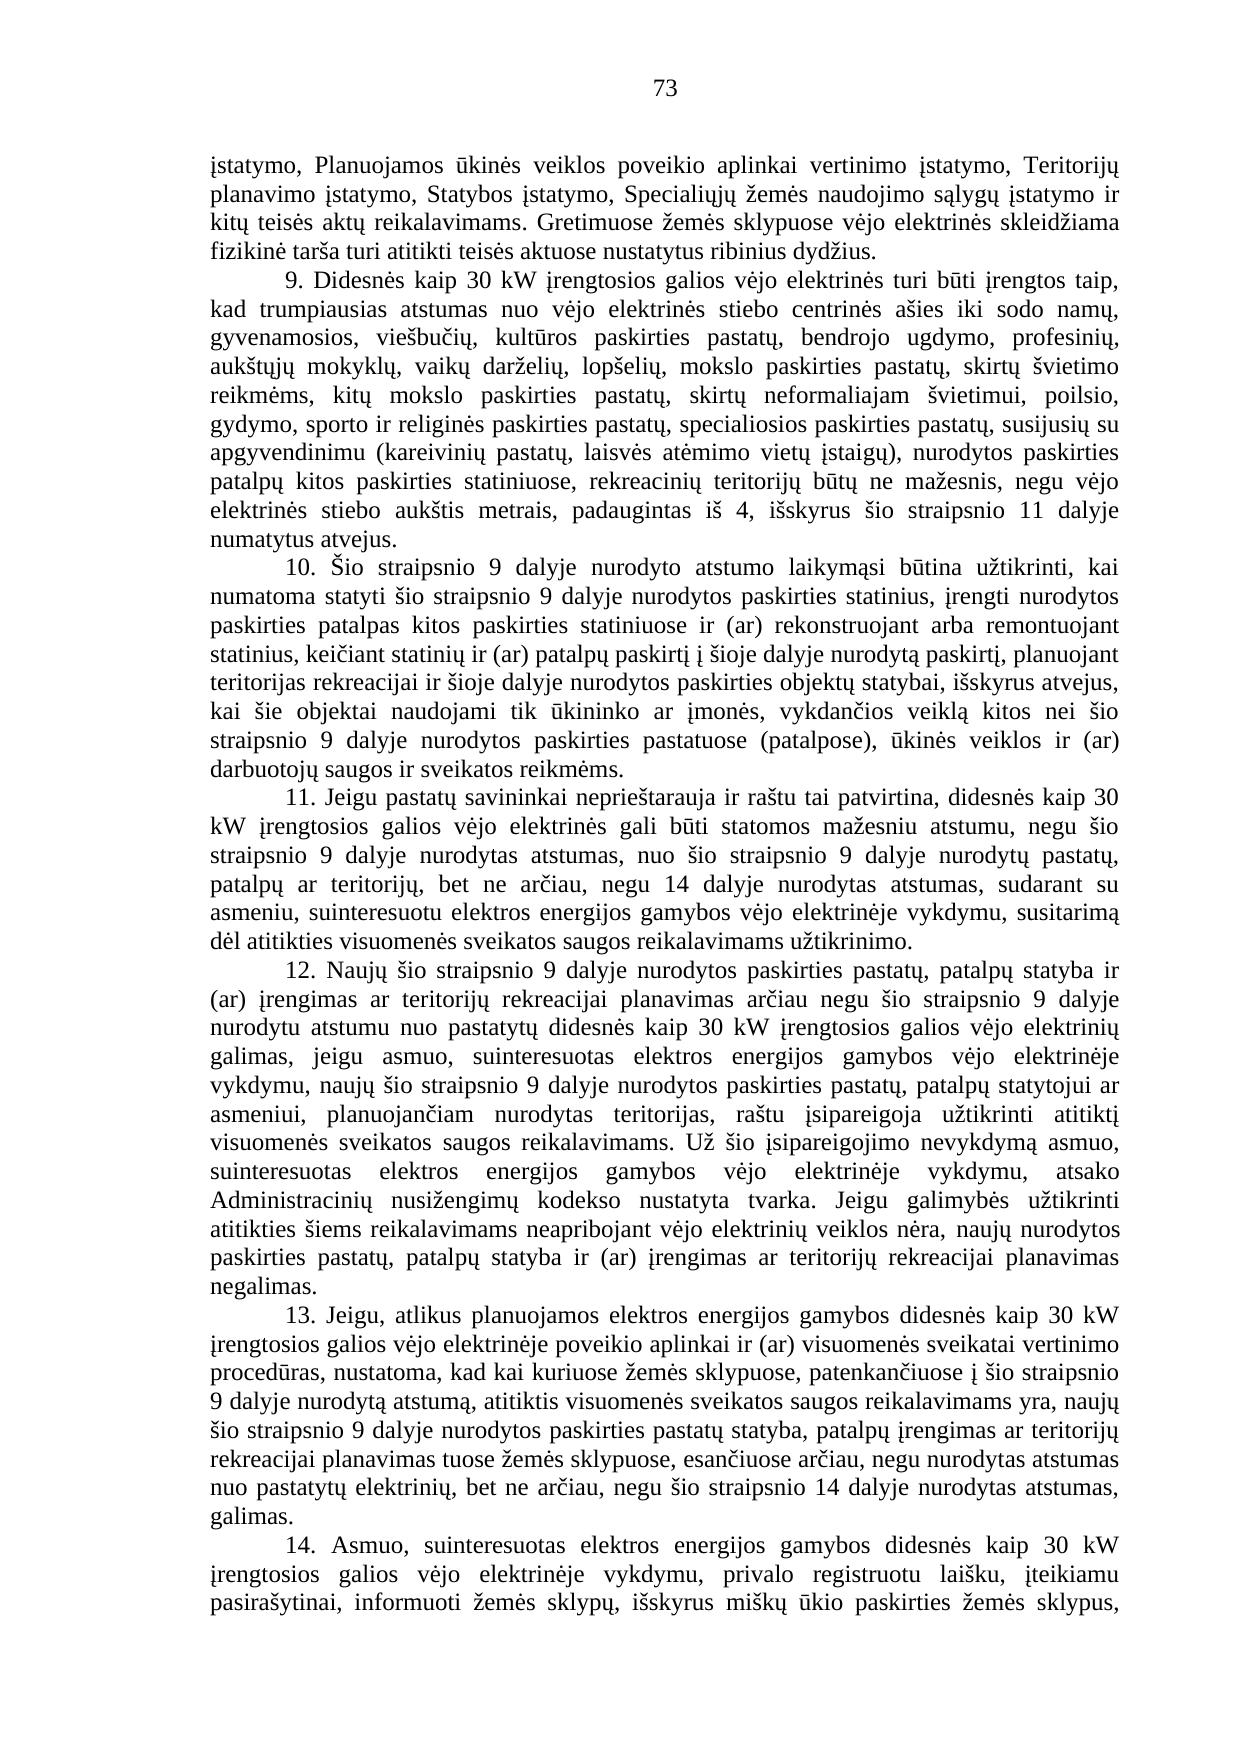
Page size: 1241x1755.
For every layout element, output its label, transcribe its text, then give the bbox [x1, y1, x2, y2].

text 14. Asmuo, suinteresuotas elektros energijos gamybos didesnės kaip 30 kW įrengtosios galios vėjo elektrinėje vykdymu, privalo registruotu laišku, įteikiamu pasirašytinai, informuoti žemės sklypų, išskyrus miškų ūkio paskirties žemės sklypus, [210, 1530, 1120, 1616]
text 13. Jeigu, atlikus planuojamos elektros energijos gamybos didesnės kaip 30 kW įrengtosios galios vėjo elektrinėje poveikio aplinkai ir (ar) visuomenės sveikatai vertinimo procedūras, nustatoma, kad kai kuriuose žemės sklypuose, patenkančiuose į šio straipsnio 9 dalyje nurodytą atstumą, atitiktis visuomenės sveikatos saugos reikalavimams yra, naujų šio straipsnio 9 dalyje nurodytos paskirties pastatų statyba, patalpų įrengimas ar teritorijų rekreacijai planavimas tuose žemės sklypuose, esančiuose arčiau, negu nurodytas atstumas nuo pastatytų elektrinių, bet ne arčiau, negu šio straipsnio 14 dalyje nurodytas atstumas, galimas. [210, 1300, 1120, 1530]
text 10. Šio straipsnio 9 dalyje nurodyto atstumo laikymąsi būtina užtikrinti, kai numatoma statyti šio straipsnio 9 dalyje nurodytos paskirties statinius, įrengti nurodytos paskirties patalpas kitos paskirties statiniuose ir (ar) rekonstruojant arba remontuojant statinius, keičiant statinių ir (ar) patalpų paskirtį į šioje dalyje nurodytą paskirtį, planuojant teritorijas rekreacijai ir šioje dalyje nurodytos paskirties objektų statybai, išskyrus atvejus, kai šie objektai naudojami tik ūkininko ar įmonės, vykdančios veiklą kitos nei šio straipsnio 9 dalyje nurodytos paskirties pastatuose (patalpose), ūkinės veiklos ir (ar) darbuotojų saugos ir sveikatos reikmėms. [210, 552, 1120, 782]
text 12. Naujų šio straipsnio 9 dalyje nurodytos paskirties pastatų, patalpų statyba ir (ar) įrengimas ar teritorijų rekreacijai planavimas arčiau negu šio straipsnio 9 dalyje nurodytu atstumu nuo pastatytų didesnės kaip 30 kW įrengtosios galios vėjo elektrinių galimas, jeigu asmuo, suinteresuotas elektros energijos gamybos vėjo elektrinėje vykdymu, naujų šio straipsnio 9 dalyje nurodytos paskirties pastatų, patalpų statytojui ar asmeniui, planuojančiam nurodytas teritorijas, raštu įsipareigoja užtikrinti atitiktį visuomenės sveikatos saugos reikalavimams. Už šio įsipareigojimo nevykdymą asmuo, suinteresuotas elektros energijos gamybos vėjo elektrinėje vykdymu, atsako Administracinių nusižengimų kodekso nustatyta tvarka. Jeigu galimybės užtikrinti atitikties šiems reikalavimams neapribojant vėjo elektrinių veiklos nėra, naujų nurodytos paskirties pastatų, patalpų statyba ir (ar) įrengimas ar teritorijų rekreacijai planavimas negalimas. [210, 955, 1120, 1300]
text 9. Didesnės kaip 30 kW įrengtosios galios vėjo elektrinės turi būti įrengtos taip, kad trumpiausias atstumas nuo vėjo elektrinės stiebo centrinės ašies iki sodo namų, gyvenamosios, viešbučių, kultūros paskirties pastatų, bendrojo ugdymo, profesinių, aukštųjų mokyklų, vaikų darželių, lopšelių, mokslo paskirties pastatų, skirtų švietimo reikmėms, kitų mokslo paskirties pastatų, skirtų neformaliajam švietimui, poilsio, gydymo, sporto ir religinės paskirties pastatų, specialiosios paskirties pastatų, susijusių su apgyvendinimu (kareivinių pastatų, laisvės atėmimo vietų įstaigų), nurodytos paskirties patalpų kitos paskirties statiniuose, rekreacinių teritorijų būtų ne mažesnis, negu vėjo elektrinės stiebo aukštis metrais, padaugintas iš 4, išskyrus šio straipsnio 11 dalyje numatytus atvejus. [210, 265, 1120, 552]
text 11. Jeigu pastatų savininkai neprieštarauja ir raštu tai patvirtina, didesnės kaip 30 kW įrengtosios galios vėjo elektrinės gali būti statomos mažesniu atstumu, negu šio straipsnio 9 dalyje nurodytas atstumas, nuo šio straipsnio 9 dalyje nurodytų pastatų, patalpų ar teritorijų, bet ne arčiau, negu 14 dalyje nurodytas atstumas, sudarant su asmeniu, suinteresuotu elektros energijos gamybos vėjo elektrinėje vykdymu, susitarimą dėl atitikties visuomenės sveikatos saugos reikalavimams užtikrinimo. [210, 782, 1120, 955]
text įstatymo, Planuojamos ūkinės veiklos poveikio aplinkai vertinimo įstatymo, Teritorijų planavimo įstatymo, Statybos įstatymo, Specialiųjų žemės naudojimo sąlygų įstatymo ir kitų teisės aktų reikalavimams. Gretimuose žemės sklypuose vėjo elektrinės skleidžiama fizikinė tarša turi atitikti teisės aktuose nustatytus ribinius dydžius. [210, 150, 1120, 265]
